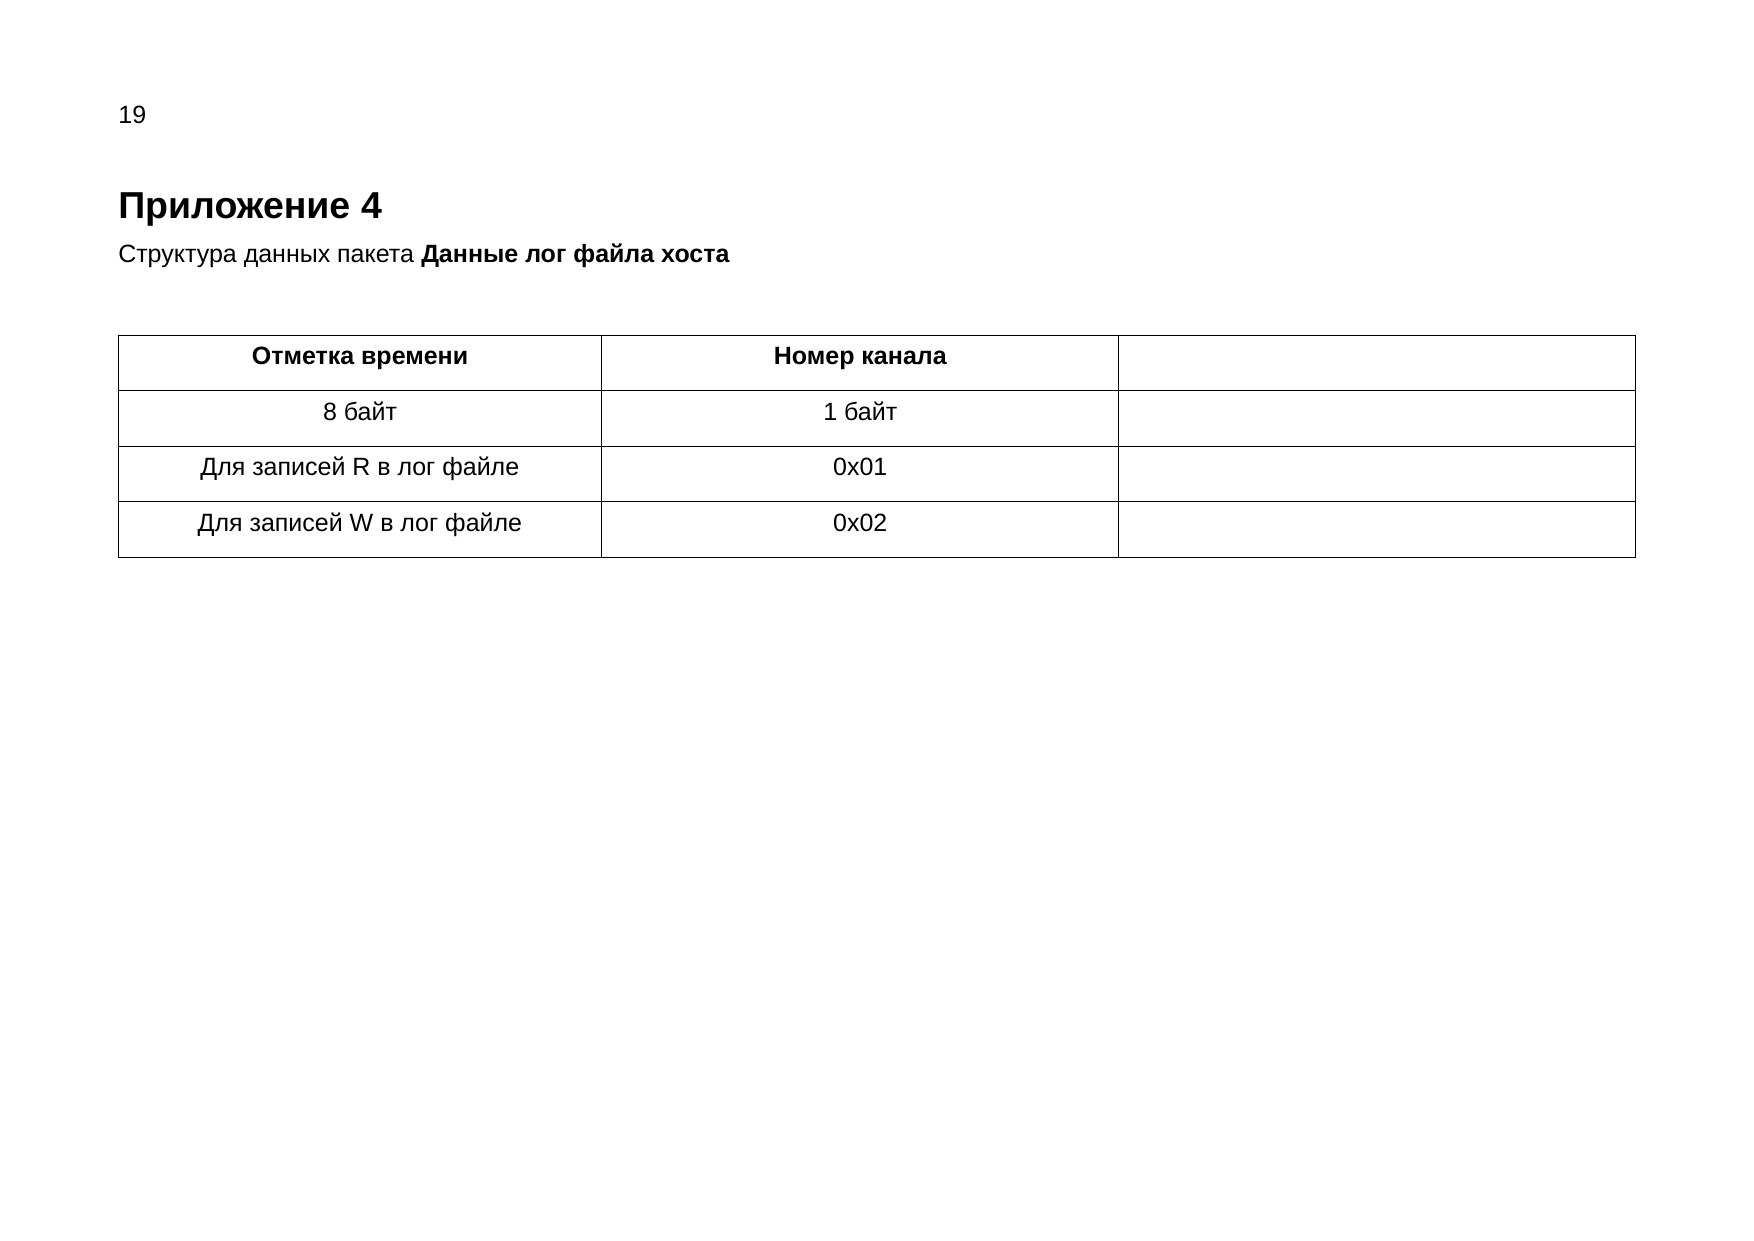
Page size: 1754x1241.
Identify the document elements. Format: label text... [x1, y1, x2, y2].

text Структура данных пакета Данные лог файла хоста [118, 239, 1636, 268]
table_cell Для записей R в лог файле [119, 447, 601, 501]
table_header Номер канала [602, 336, 1118, 390]
subtitle Приложение 4 [118, 184, 1636, 227]
table_cell 0x01 [602, 447, 1118, 501]
table_cell [1119, 447, 1635, 501]
table_header Отметка времени [119, 336, 601, 390]
table_cell 0x02 [602, 502, 1118, 557]
table_cell [1119, 502, 1635, 557]
table_cell [1119, 391, 1635, 446]
table_cell 1 байт [602, 391, 1118, 446]
table_cell Для записей W в лог файле [119, 502, 601, 557]
table_cell 8 байт [119, 391, 601, 446]
table_header [1119, 336, 1635, 390]
